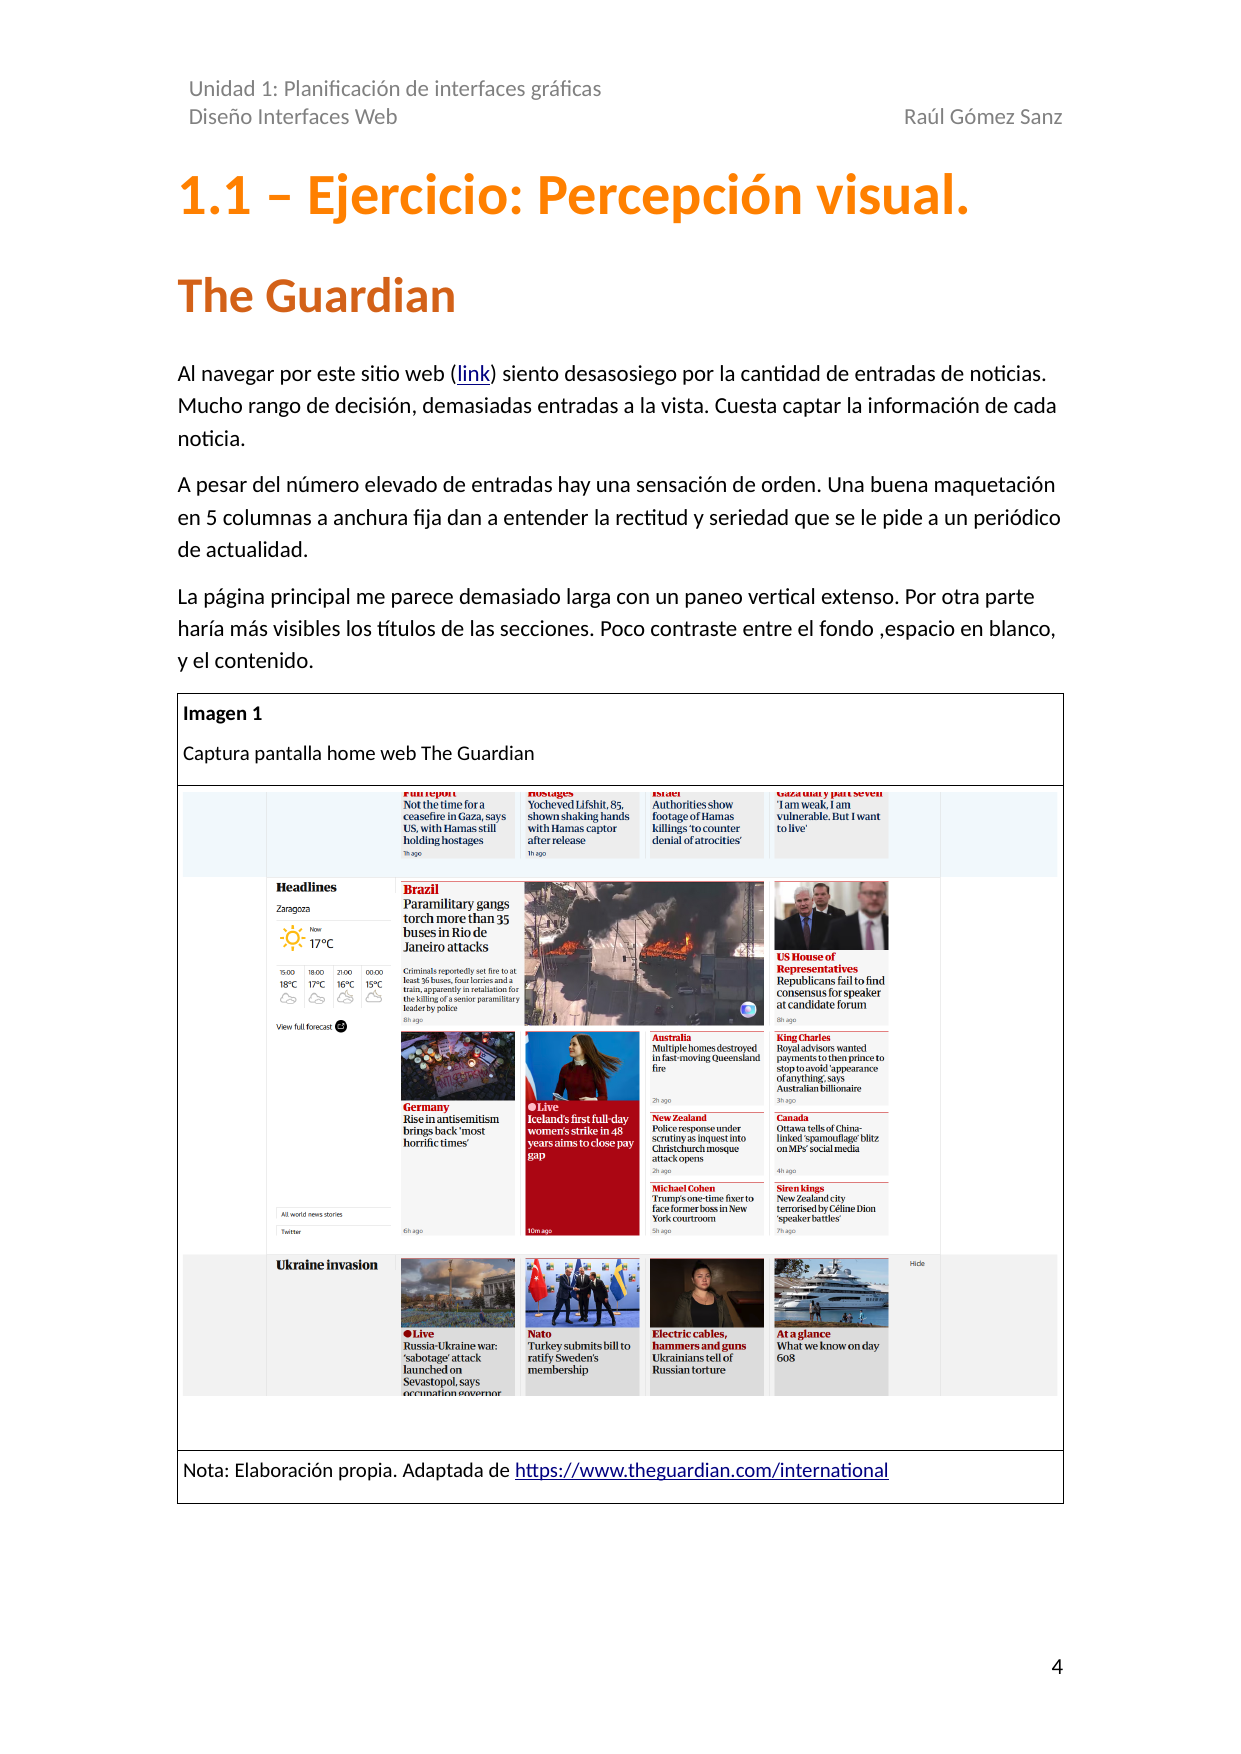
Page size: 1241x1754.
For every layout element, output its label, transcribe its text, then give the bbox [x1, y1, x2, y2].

text Al navegar por este sitio web (link) siento desasosiego por la cantidad de entradas de noticias. Mucho rango de decisión, demasiadas entradas a la vista. Cuesta captar la información de cada noticia. [177, 359, 1063, 452]
table_cell Nota: Elaboración propia. Adaptada de https://www.theguardian.com/international [178, 1451, 1063, 1503]
picture [182, 792, 1058, 1396]
table_header Imagen 1 Captura pantalla home web The Guardian [178, 694, 1063, 785]
subtitle 1.1 – Ejercicio: Percepción visual. [177, 158, 1063, 229]
text A pesar del número elevado de entradas hay una sensación de orden. Una buena maquetación en 5 columnas a anchura fija dan a entender la rectitud y seriedad que se le pide a un periódico de actualidad. [177, 471, 1063, 563]
subtitle The Guardian [177, 264, 1063, 325]
table_cell [178, 786, 1063, 1450]
text La página principal me parece demasiado larga con un paneo vertical extenso. Por otra parte haría más visibles los títulos de las secciones. Poco contraste entre el fondo ,espacio en blanco, y el contenido. [177, 582, 1063, 674]
